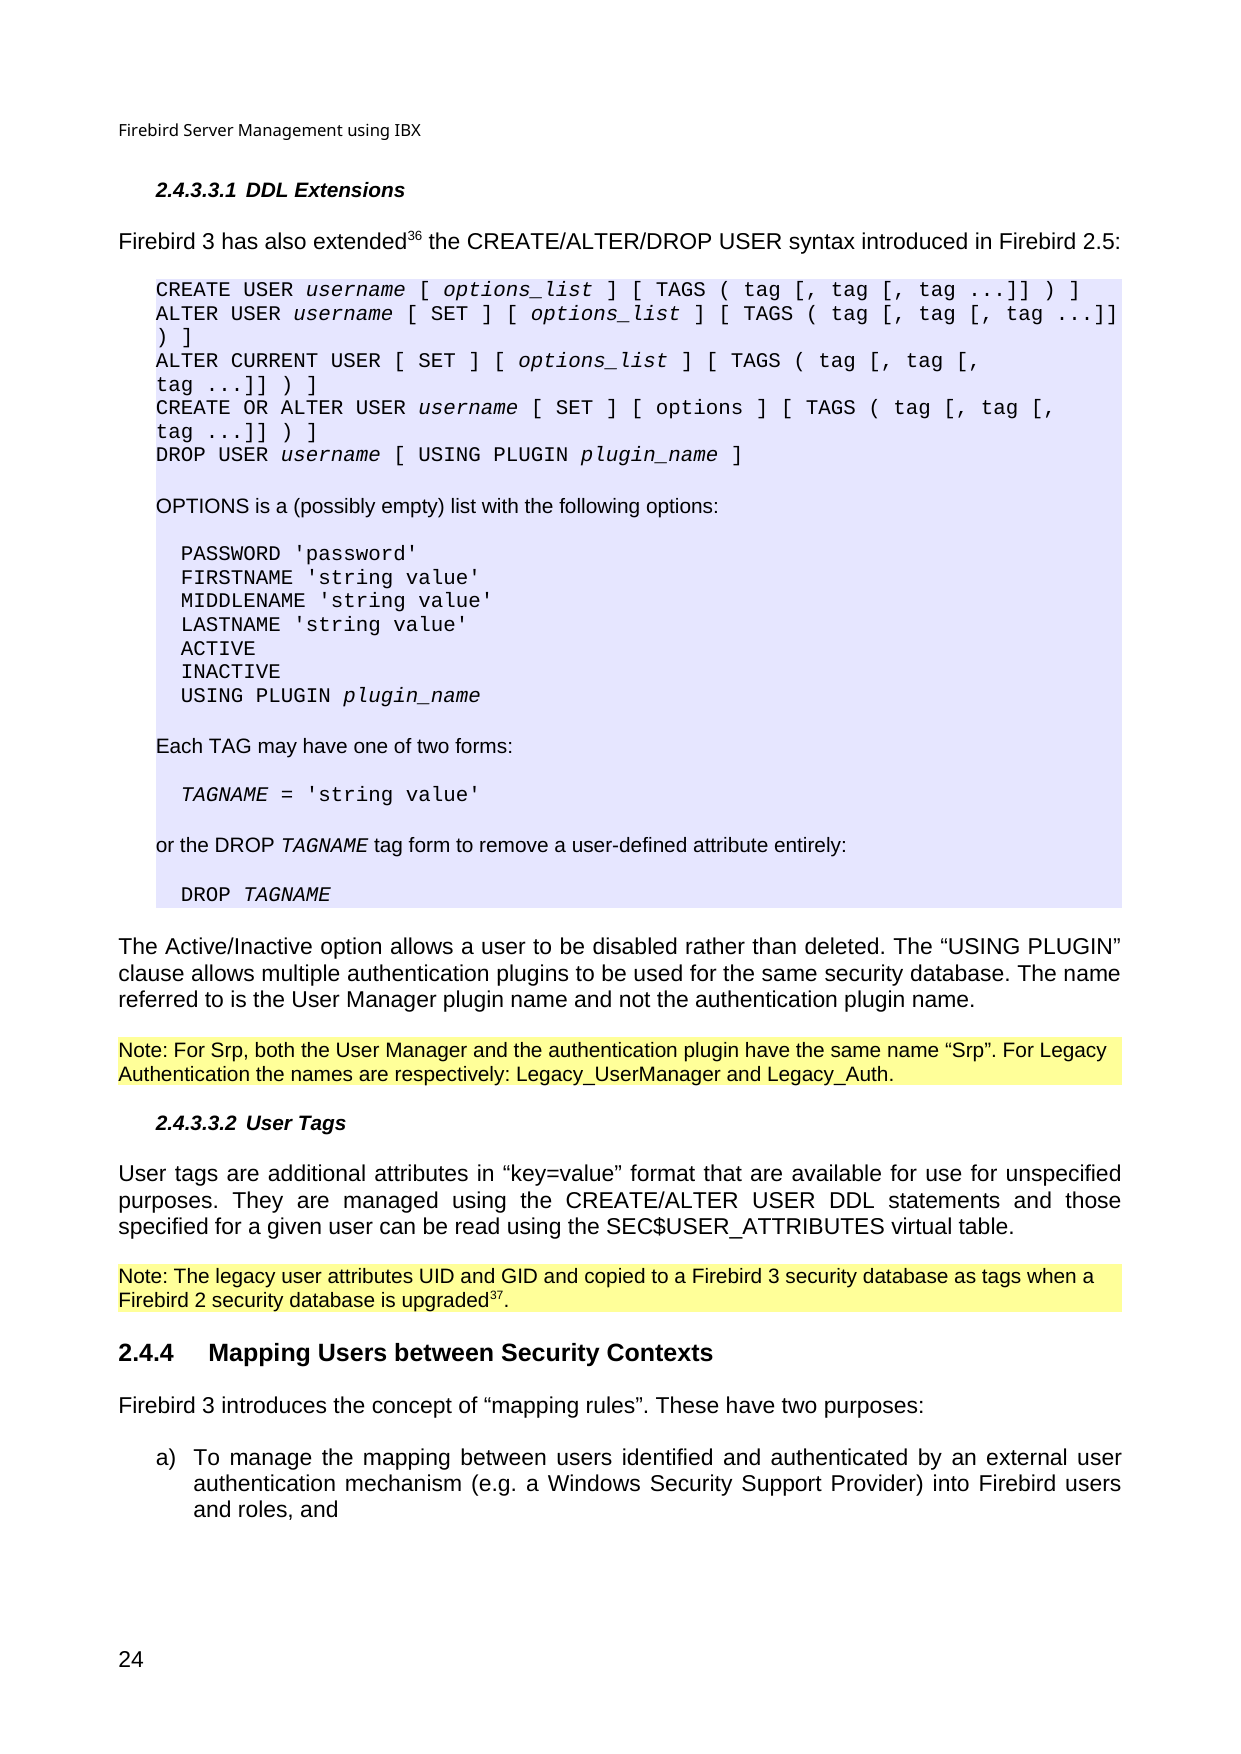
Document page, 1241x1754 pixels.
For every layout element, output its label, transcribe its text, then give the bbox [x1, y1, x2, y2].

text OPTIONS is a (possibly empty) list with the following options: [156, 494, 1122, 518]
text Note: The legacy user attributes UID and GID and copied to a Firebird 3 security database as tags when a Firebird 2 security database is upgraded. [118, 1264, 1122, 1312]
text Firebird 3 has also extended the CREATE/ALTER/DROP USER syntax introduced in Firebird 2.5: [118, 228, 1122, 254]
text INACTIVE [156, 661, 1122, 685]
text or the DROP TAGNAME tag form to remove a user-defined attribute entirely: [156, 833, 1122, 859]
text DROP TAGNAME [156, 884, 1122, 908]
text TAGNAME = 'string value' [156, 784, 1122, 807]
text Note: For Srp, both the User Manager and the authentication plugin have the same name “Srp”. For Legacy Authentication the names are respectively: Legacy_UserManager and Legacy_Auth. [118, 1037, 1122, 1085]
text USING PLUGIN plugin_name [156, 685, 1122, 709]
text FIRSTNAME 'string value' [156, 567, 1122, 590]
subtitle User Tags [156, 1111, 1122, 1135]
subtitle Mapping Users between Security Contexts [118, 1338, 1122, 1367]
text ALTER USER username [ SET ] [ options_list ] [ TAGS ( tag [, tag [, tag ...]] ) ] [156, 303, 1122, 350]
text ALTER CURRENT USER [ SET ] [ options_list ] [ TAGS ( tag [, tag [, tag ...]] ) ] [156, 350, 1122, 397]
text DROP USER username [ USING PLUGIN plugin_name ] [156, 444, 1122, 468]
text ACTIVE [156, 638, 1122, 661]
text MIDDLENAME 'string value' [156, 590, 1122, 614]
text CREATE OR ALTER USER username [ SET ] [ options ] [ TAGS ( tag [, tag [, tag ...]] ) ] [156, 397, 1122, 444]
subtitle DDL Extensions [156, 178, 1122, 202]
list To manage the mapping between users identified and authenticated by an external user authentication mechanism (e.g. a Windows Security Support Provider) into Firebird users and roles, and [156, 1443, 1122, 1522]
text PASSWORD 'password' [156, 543, 1122, 567]
text Firebird 3 introduces the concept of “mapping rules”. These have two purposes: [118, 1392, 1122, 1418]
text The Active/Inactive option allows a user to be disabled rather than deleted. The “USING PLUGIN” clause allows multiple authentication plugins to be used for the same security database. The name referred to is the User Manager plugin name and not the authentication plugin name. [118, 933, 1122, 1012]
text LASTNAME 'string value' [156, 614, 1122, 638]
text Each TAG may have one of two forms: [156, 734, 1122, 758]
text User tags are additional attributes in “key=value” format that are available for use for unspecified purposes. They are managed using the CREATE/ALTER USER DDL statements and those specified for a given user can be read using the SEC$USER_ATTRIBUTES virtual table. [118, 1160, 1122, 1239]
text CREATE USER username [ options_list ] [ TAGS ( tag [, tag [, tag ...]] ) ] [156, 279, 1122, 303]
